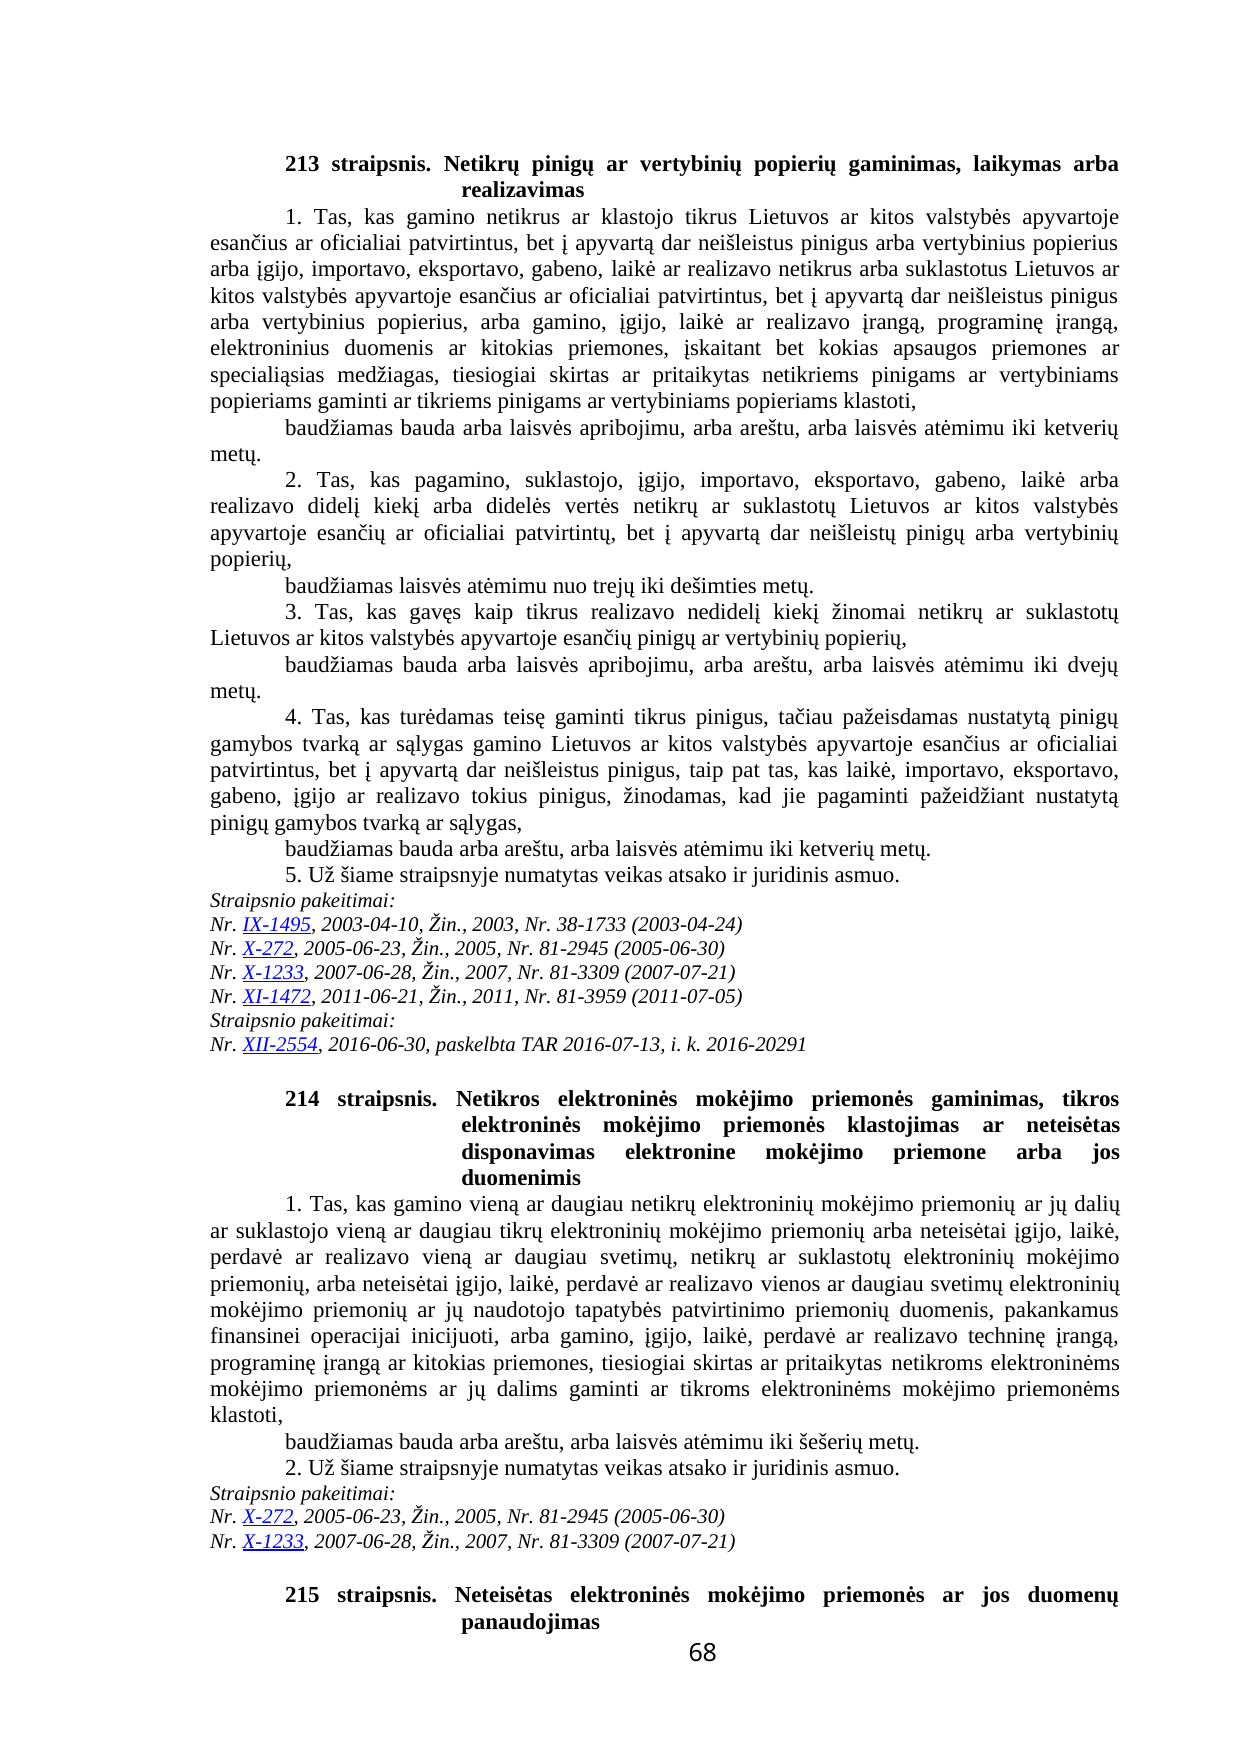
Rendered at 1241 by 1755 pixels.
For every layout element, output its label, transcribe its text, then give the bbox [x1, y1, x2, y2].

text Nr. XI-1472, 2011-06-21, Žin., 2011, Nr. 81-3959 (2011-07-05) [210, 984, 1120, 1008]
text 1. Tas, kas gamino netikrus ar klastojo tikrus Lietuvos ar kitos valstybės apyvartoje esančius ar oficialiai patvirtintus, bet į apyvartą dar neišleistus pinigus arba vertybinius popierius arba įgijo, importavo, eksportavo, gabeno, laikė ar realizavo netikrus arba suklastotus Lietuvos ar kitos valstybės apyvartoje esančius ar oficialiai patvirtintus, bet į apyvartą dar neišleistus pinigus arba vertybinius popierius, arba gamino, įgijo, laikė ar realizavo įrangą, programinę įrangą, elektroninius duomenis ar kitokias priemones, įskaitant bet kokias apsaugos priemones ar specialiąsias medžiagas, tiesiogiai skirtas ar pritaikytas netikriems pinigams ar vertybiniams popieriams gaminti ar tikriems pinigams ar vertybiniams popieriams klastoti, [210, 203, 1120, 413]
text Nr. X-1233, 2007-06-28, Žin., 2007, Nr. 81-3309 (2007-07-21) [210, 960, 1120, 984]
text baudžiamas bauda arba areštu, arba laisvės atėmimu iki šešerių metų. [210, 1428, 1120, 1454]
text 214 straipsnis. Netikros elektroninės mokėjimo priemonės gaminimas, tikros elektroninės mokėjimo priemonės klastojimas ar neteisėtas disponavimas elektronine mokėjimo priemone arba jos duomenimis [285, 1085, 1120, 1191]
text Straipsnio pakeitimai: [210, 1008, 1120, 1032]
text 215 straipsnis. Neteisėtas elektroninės mokėjimo priemonės ar jos duomenų panaudojimas [285, 1581, 1120, 1634]
text 5. Už šiame straipsnyje numatytas veikas atsako ir juridinis asmuo. [210, 862, 1120, 888]
text 1. Tas, kas gamino vieną ar daugiau netikrų elektroninių mokėjimo priemonių ar jų dalių ar suklastojo vieną ar daugiau tikrų elektroninių mokėjimo priemonių arba neteisėtai įgijo, laikė, perdavė ar realizavo vieną ar daugiau svetimų, netikrų ar suklastotų elektroninių mokėjimo priemonių, arba neteisėtai įgijo, laikė, perdavė ar realizavo vienos ar daugiau svetimų elektroninių mokėjimo priemonių ar jų naudotojo tapatybės patvirtinimo priemonių duomenis, pakankamus finansinei operacijai inicijuoti, arba gamino, įgijo, laikė, perdavė ar realizavo techninę įrangą, programinę įrangą ar kitokias priemones, tiesiogiai skirtas ar pritaikytas netikroms elektroninėms mokėjimo priemonėms ar jų dalims gaminti ar tikroms elektroninėms mokėjimo priemonėms klastoti, [210, 1191, 1120, 1428]
text 3. Tas, kas gavęs kaip tikrus realizavo nedidelį kiekį žinomai netikrų ar suklastotų Lietuvos ar kitos valstybės apyvartoje esančių pinigų ar vertybinių popierių, [210, 598, 1120, 651]
text Nr. X-1233, 2007-06-28, Žin., 2007, Nr. 81-3309 (2007-07-21) [210, 1528, 1120, 1553]
text baudžiamas bauda arba laisvės apribojimu, arba areštu, arba laisvės atėmimu iki ketverių metų. [210, 413, 1120, 466]
text 2. Tas, kas pagamino, suklastojo, įgijo, importavo, eksportavo, gabeno, laikė arba realizavo didelį kiekį arba didelės vertės netikrų ar suklastotų Lietuvos ar kitos valstybės apyvartoje esančių ar oficialiai patvirtintų, bet į apyvartą dar neišleistų pinigų arba vertybinių popierių, [210, 466, 1120, 572]
text 4. Tas, kas turėdamas teisę gaminti tikrus pinigus, tačiau pažeisdamas nustatytą pinigų gamybos tvarką ar sąlygas gamino Lietuvos ar kitos valstybės apyvartoje esančius ar oficialiai patvirtintus, bet į apyvartą dar neišleistus pinigus, taip pat tas, kas laikė, importavo, eksportavo, gabeno, įgijo ar realizavo tokius pinigus, žinodamas, kad jie pagaminti pažeidžiant nustatytą pinigų gamybos tvarką ar sąlygas, [210, 703, 1120, 835]
text 2. Už šiame straipsnyje numatytas veikas atsako ir juridinis asmuo. [210, 1454, 1120, 1480]
text baudžiamas bauda arba laisvės apribojimu, arba areštu, arba laisvės atėmimu iki dvejų metų. [210, 651, 1120, 703]
text Nr. X-272, 2005-06-23, Žin., 2005, Nr. 81-2945 (2005-06-30) [210, 1504, 1120, 1528]
text Nr. X-272, 2005-06-23, Žin., 2005, Nr. 81-2945 (2005-06-30) [210, 936, 1120, 960]
text 213 straipsnis. Netikrų pinigų ar vertybinių popierių gaminimas, laikymas arba realizavimas [285, 150, 1120, 203]
text baudžiamas bauda arba areštu, arba laisvės atėmimu iki ketverių metų. [210, 835, 1120, 862]
text Nr. XII-2554, 2016-06-30, paskelbta TAR 2016-07-13, i. k. 2016-20291 [210, 1032, 1120, 1056]
text Straipsnio pakeitimai: [210, 888, 1120, 912]
text baudžiamas laisvės atėmimu nuo trejų iki dešimties metų. [210, 572, 1120, 598]
text Straipsnio pakeitimai: [210, 1480, 1120, 1504]
text Nr. IX-1495, 2003-04-10, Žin., 2003, Nr. 38-1733 (2003-04-24) [210, 912, 1120, 936]
